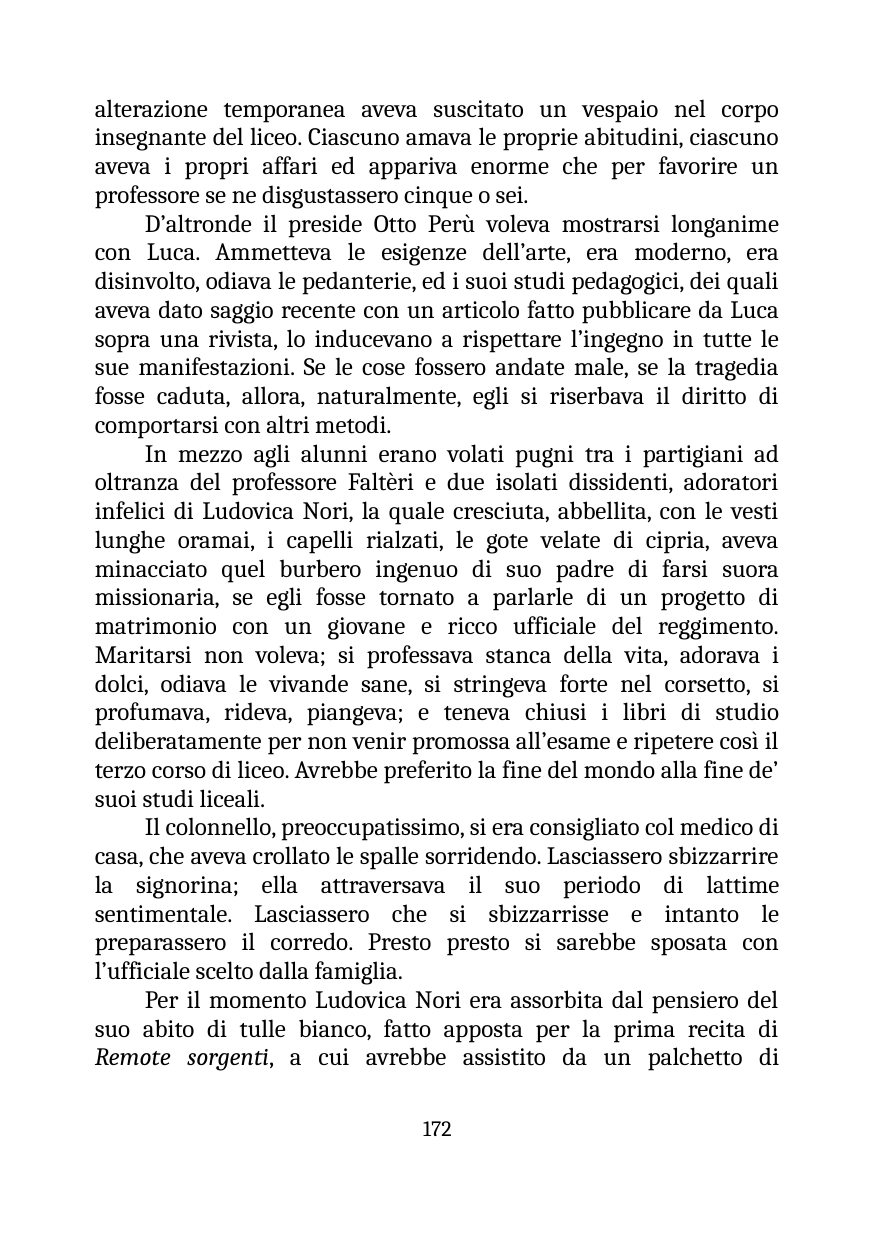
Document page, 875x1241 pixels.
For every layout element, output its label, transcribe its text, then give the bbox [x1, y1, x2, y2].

text D’altronde il preside Otto Perù voleva mostrarsi longanime con Luca. Ammetteva le esigenze dell’arte, era moderno, era disinvolto, odiava le pedanterie, ed i suoi studi pedagogici, dei quali aveva dato saggio recente con un articolo fatto pubblicare da Luca sopra una rivista, lo inducevano a rispettare l’ingegno in tutte le sue manifestazioni. Se le cose fossero andate male, se la tragedia fosse caduta, allora, naturalmente, egli si riserbava il diritto di comportarsi con altri metodi. [94, 209, 779, 439]
text Per il momento Ludovica Nori era assorbita dal pensiero del suo abito di tulle bianco, fatto apposta per la prima recita di Remote sorgenti, a cui avrebbe assistito da un palchetto di [94, 986, 779, 1072]
text Il colonnello, preoccupatissimo, si era consigliato col medico di casa, che aveva crollato le spalle sorridendo. Lasciassero sbizzarrire la signorina; ella attraversava il suo periodo di lattime sentimentale. Lasciassero che si sbizzarrisse e intanto le preparassero il corredo. Presto presto si sarebbe sposata con l’ufficiale scelto dalla famiglia. [94, 813, 779, 986]
text In mezzo agli alunni erano volati pugni tra i partigiani ad oltranza del professore Faltèri e due isolati dissidenti, adoratori infelici di Ludovica Nori, la quale cresciuta, abbellita, con le vesti lunghe oramai, i capelli rialzati, le gote velate di cipria, aveva minacciato quel burbero ingenuo di suo padre di farsi suora missionaria, se egli fosse tornato a parlarle di un progetto di matrimonio con un giovane e ricco ufficiale del reggimento. Maritarsi non voleva; si professava stanca della vita, adorava i dolci, odiava le vivande sane, si stringeva forte nel corsetto, si profumava, rideva, piangeva; e teneva chiusi i libri di studio deliberatamente per non venir promossa all’esame e ripetere così il terzo corso di liceo. Avrebbe preferito la fine del mondo alla fine de’ suoi studi liceali. [94, 439, 779, 813]
text alterazione temporanea aveva suscitato un vespaio nel corpo insegnante del liceo. Ciascuno amava le proprie abitudini, ciascuno aveva i propri affari ed appariva enorme che per favorire un professore se ne disgustassero cinque o sei. [94, 94, 779, 209]
